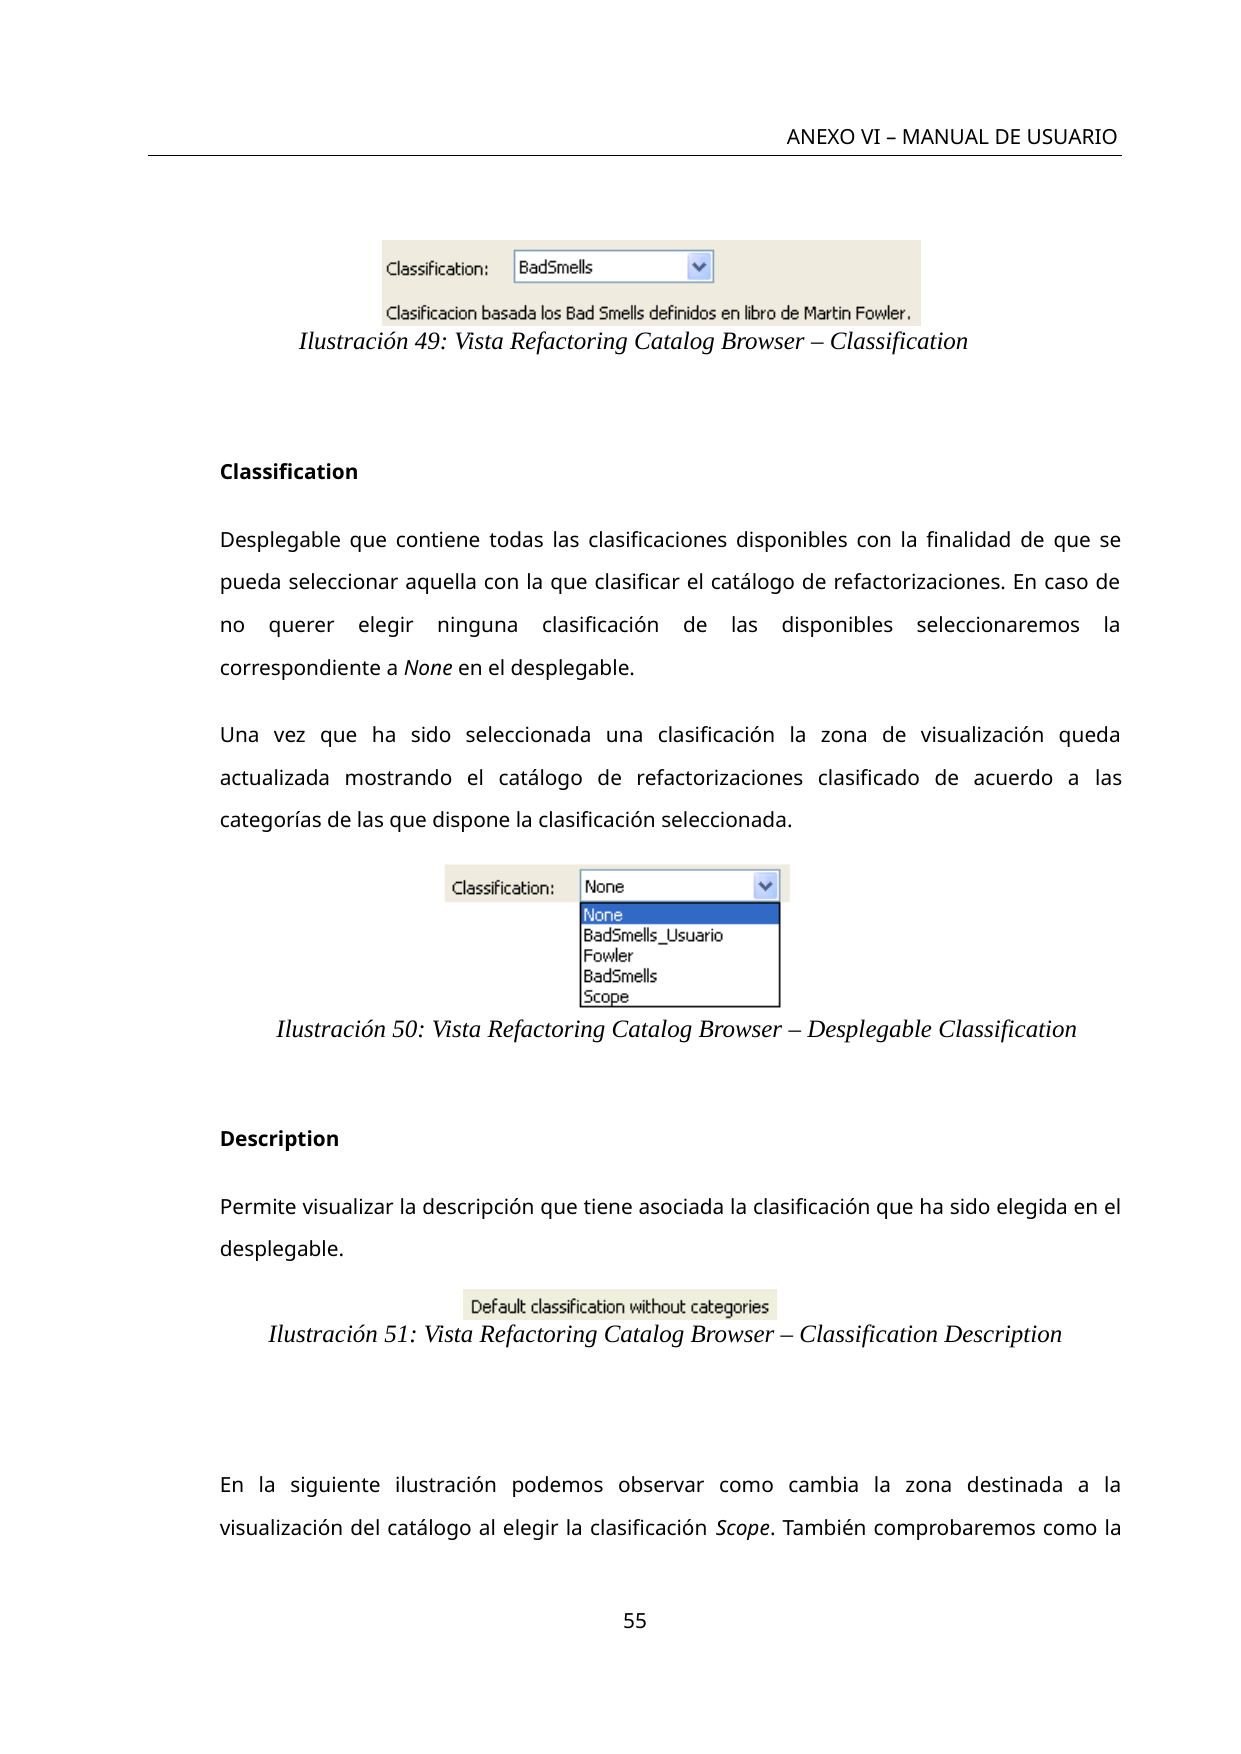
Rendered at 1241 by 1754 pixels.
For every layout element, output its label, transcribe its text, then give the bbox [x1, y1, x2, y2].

text Una vez que ha sido seleccionada una clasificación la zona de visualización queda actualizada mostrando el catálogo de refactorizaciones clasificado de acuerdo a las categorías de las que dispone la clasificación seleccionada. [219, 720, 1122, 834]
picture [463, 1289, 778, 1320]
text Desplegable que contiene todas las clasificaciones disponibles con la finalidad de que se pueda seleccionar aquella con la que clasificar el catálogo de refactorizaciones. En caso de no querer elegir ninguna clasificación de las disponibles seleccionaremos la correspondiente a None en el desplegable. [219, 525, 1122, 681]
text Ilustración 50: Vista Refactoring Catalog Browser – Desplegable Classification [235, 1014, 1121, 1042]
text Description [219, 1124, 1122, 1153]
picture [442, 860, 798, 1014]
text Ilustración 49: Vista Refactoring Catalog Browser – Classification [167, 326, 1103, 355]
text En la siguiente ilustración podemos observar como cambia la zona destinada a la visualización del catálogo al elegir la clasificación Scope. También comprobaremos como la [219, 1470, 1122, 1541]
text Permite visualizar la descripción que tiene asociada la clasificación que ha sido elegida en el desplegable. [219, 1192, 1122, 1263]
picture [381, 240, 921, 326]
text Ilustración 51: Vista Refactoring Catalog Browser – Classification Description [216, 1302, 1117, 1348]
text Classification [219, 457, 1122, 486]
